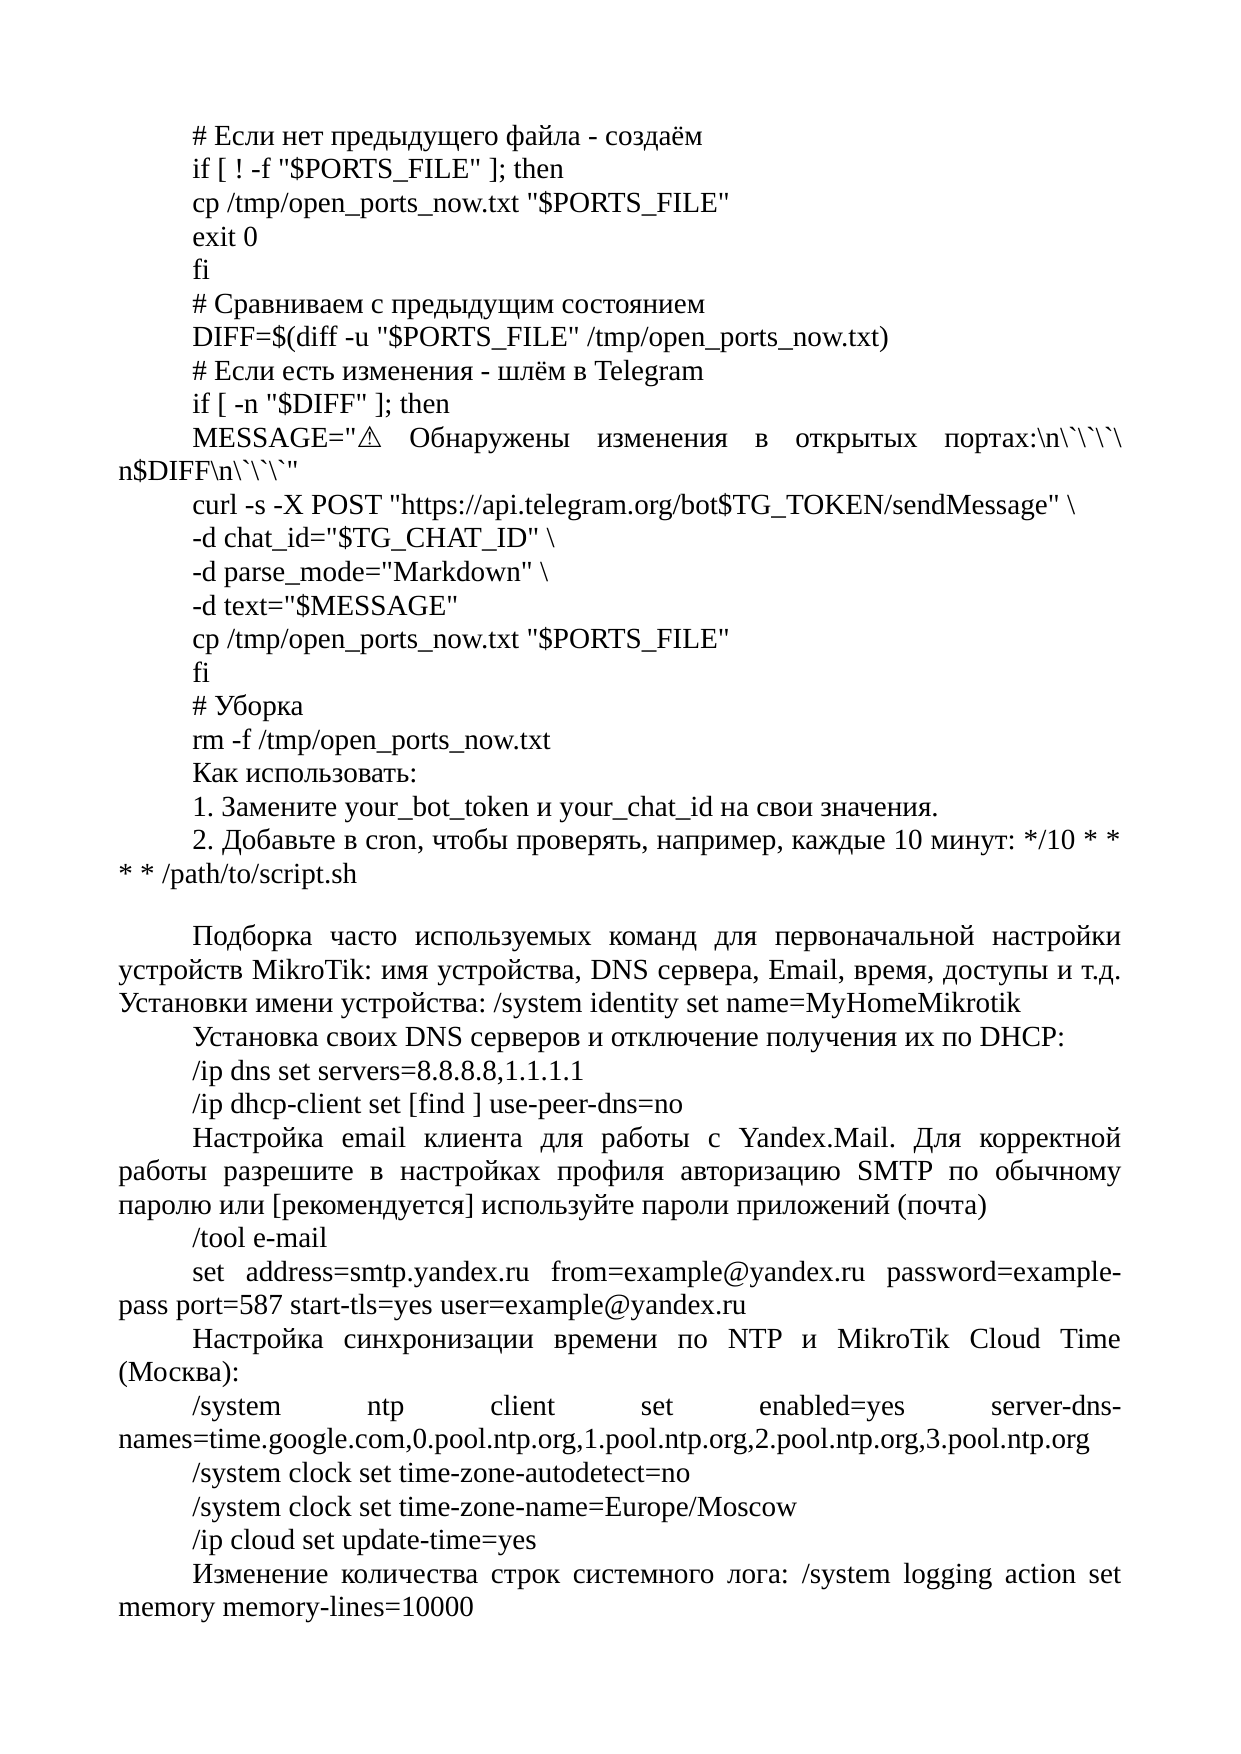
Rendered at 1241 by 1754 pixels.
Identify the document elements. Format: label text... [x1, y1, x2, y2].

text cp /tmp/open_ports_now.txt "$PORTS_FILE" [118, 185, 1122, 219]
text -d text="$MESSAGE" [118, 588, 1122, 621]
text # Если есть изменения - шлём в Telegram [118, 353, 1122, 386]
text Как использовать: [118, 755, 1122, 789]
text MESSAGE="⚠️ Обнаружены изменения в открытых портах:\n\`\`\`\n$DIFF\n\`\`\`" [118, 420, 1122, 487]
text 2. Добавьте в cron, чтобы проверять, например, каждые 10 минут: */10 * * * * /path/to/script.sh [118, 822, 1122, 889]
text /ip cloud set update-time=yes [118, 1522, 1122, 1556]
text # Сравниваем с предыдущим состоянием [118, 286, 1122, 319]
text DIFF=$(diff -u "$PORTS_FILE" /tmp/open_ports_now.txt) [118, 319, 1122, 353]
text cp /tmp/open_ports_now.txt "$PORTS_FILE" [118, 621, 1122, 655]
text Установка своих DNS серверов и отключение получения их по DHCP: [118, 1019, 1122, 1053]
text /tool e-mail [118, 1220, 1122, 1254]
text exit 0 [118, 219, 1122, 252]
text /ip dns set servers=8.8.8.8,1.1.1.1 [118, 1053, 1122, 1086]
text Изменение количества строк системного лога: /system logging action set memory memory-lines=10000 [118, 1556, 1122, 1623]
text rm -f /tmp/open_ports_now.txt [118, 722, 1122, 755]
text if [ ! -f "$PORTS_FILE" ]; then [118, 152, 1122, 185]
text Настройка email клиента для работы с Yandex.Mail. Для корректной работы разрешите в настройках профиля авторизацию SMTP по обычному паролю или [рекомендуется] используйте пароли приложений (почта) [118, 1120, 1122, 1220]
text Настройка синхронизации времени по NTP и MikroTik Cloud Time (Москва): [118, 1321, 1122, 1388]
text /system clock set time-zone-autodetect=no [118, 1455, 1122, 1489]
text if [ -n "$DIFF" ]; then [118, 386, 1122, 420]
text -d chat_id="$TG_CHAT_ID" \ [118, 521, 1122, 554]
text set address=smtp.yandex.ru from=example@yandex.ru password=example-pass port=587 start-tls=yes user=example@yandex.ru [118, 1254, 1122, 1321]
text 1. Замените your_bot_token и your_chat_id на свои значения. [118, 789, 1122, 822]
text fi [118, 252, 1122, 286]
text curl -s -X POST "https://api.telegram.org/bot$TG_TOKEN/sendMessage" \ [118, 487, 1122, 521]
text fi [118, 655, 1122, 688]
text /system ntp client set enabled=yes server-dns-names=time.google.com,0.pool.ntp.org,1.pool.ntp.org,2.pool.ntp.org,3.pool.ntp.org [118, 1388, 1122, 1455]
text # Если нет предыдущего файла - создаём [118, 118, 1122, 152]
text # Уборка [118, 688, 1122, 722]
text Подборка часто используемых команд для первоначальной настройки устройств MikroTik: имя устройства, DNS сервера, Email, время, доступы и т.д. Установки имени устройства: /system identity set name=MyHomeMikrotik [118, 918, 1122, 1019]
text /ip dhcp-client set [find ] use-peer-dns=no [118, 1086, 1122, 1120]
text /system clock set time-zone-name=Europe/Moscow [118, 1489, 1122, 1522]
text -d parse_mode="Markdown" \ [118, 554, 1122, 588]
